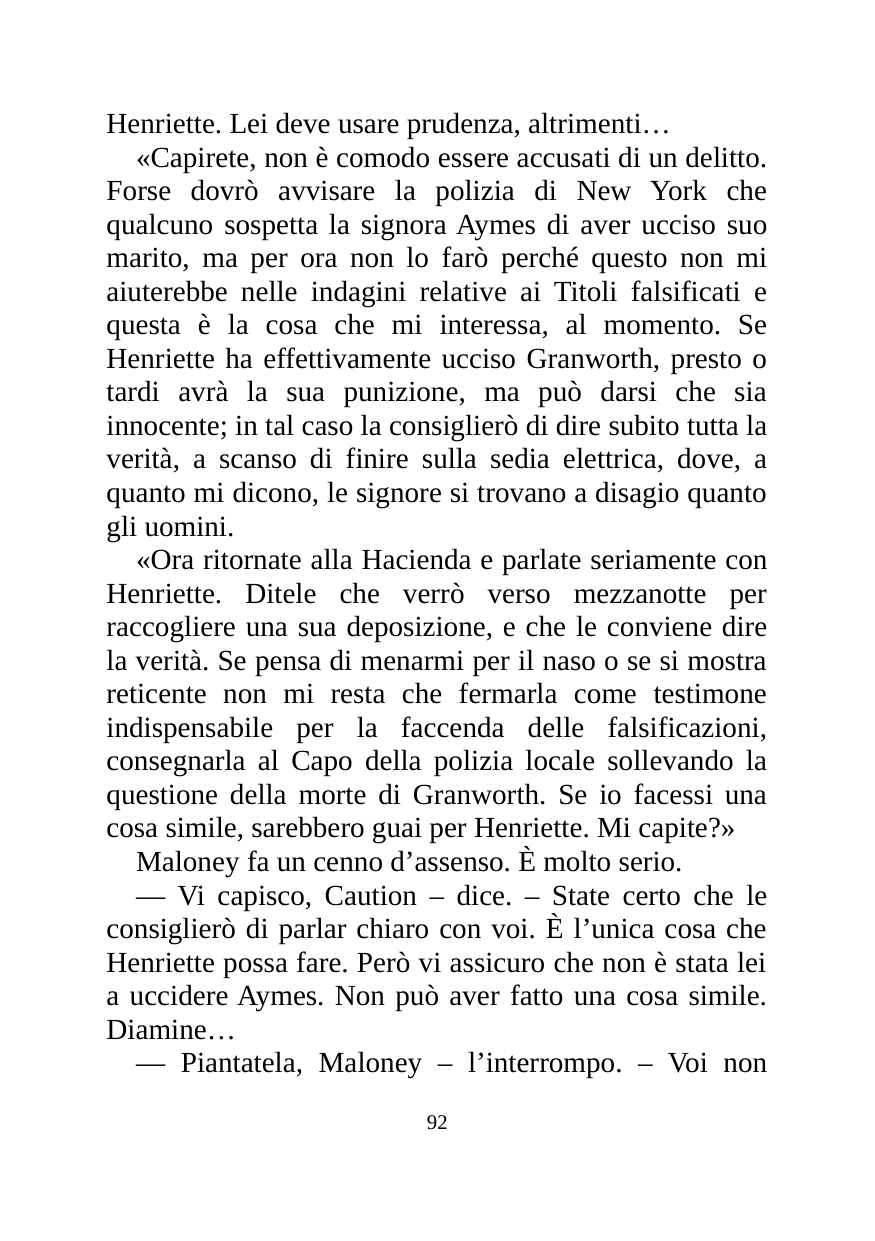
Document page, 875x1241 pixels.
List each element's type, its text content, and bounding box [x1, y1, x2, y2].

text «Ora ritornate alla Hacienda e parlate seriamente con Henriette. Ditele che verrò verso mezzanotte per raccogliere una sua deposizione, e che le conviene dire la verità. Se pensa di menarmi per il naso o se si mostra reticente non mi resta che fermarla come testimone indispensabile per la faccenda delle falsificazioni, consegnarla al Capo della polizia locale sollevando la questione della morte di Granworth. Se io facessi una cosa simile, sarebbero guai per Henriette. Mi capite?» [106, 542, 768, 844]
text — Vi capisco, Caution – dice. – State certo che le consiglierò di parlar chiaro con voi. È l’unica cosa che Henriette possa fare. Però vi assicuro che non è stata lei a uccidere Aymes. Non può aver fatto una cosa simile. Diamine… [106, 878, 768, 1045]
text Henriette. Lei deve usare prudenza, altrimenti… [106, 106, 768, 140]
text «Capirete, non è comodo essere accusati di un delitto. Forse dovrò avvisare la polizia di New York che qualcuno sospetta la signora Aymes di aver ucciso suo marito, ma per ora non lo farò perché questo non mi aiuterebbe nelle indagini relative ai Titoli falsificati e questa è la cosa che mi interessa, al momento. Se Henriette ha effettivamente ucciso Granworth, presto o tardi avrà la sua punizione, ma può darsi che sia innocente; in tal caso la consiglierò di dire subito tutta la verità, a scanso di finire sulla sedia elettrica, dove, a quanto mi dicono, le signore si trovano a disagio quanto gli uomini. [106, 140, 768, 542]
text Maloney fa un cenno d’assenso. È molto serio. [106, 844, 768, 878]
text — Piantatela, Maloney – l’interrompo. – Voi non [106, 1045, 768, 1079]
